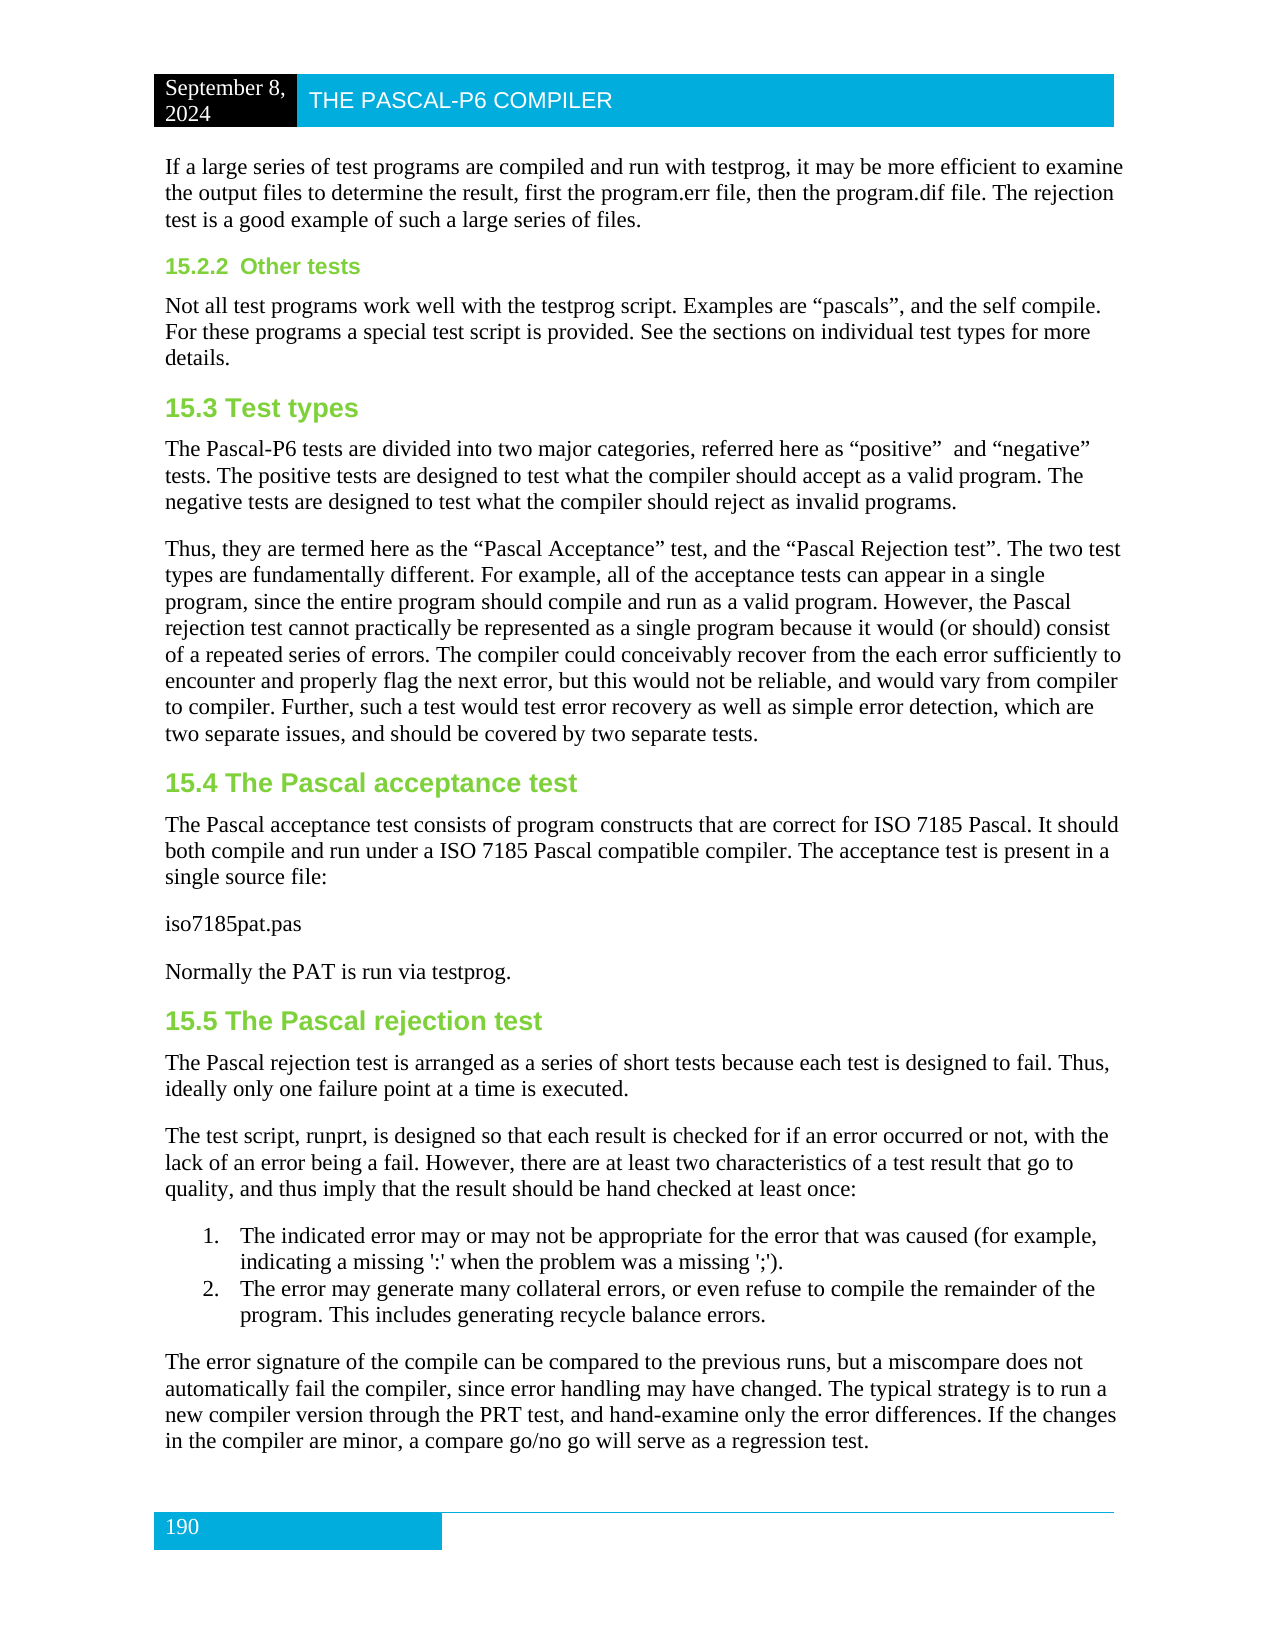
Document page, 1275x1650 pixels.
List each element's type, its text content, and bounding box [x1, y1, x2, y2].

text Thus, they are termed here as the “Pascal Acceptance” test, and the “Pascal Rejection test”. The two test types are fundamentally different. For example, all of the acceptance tests can appear in a single program, since the entire program should compile and run as a valid program. However, the Pascal rejection test cannot practically be represented as a single program because it would (or should) consist of a repeated series of errors. The compiler could conceivably recover from the each error sufficiently to encounter and properly flag the next error, but this would not be reliable, and would vary from compiler to compiler. Further, such a test would test error recovery as well as simple error detection, which are two separate issues, and should be covered by two separate tests. [165, 535, 1125, 746]
text The test script, runprt, is designed so that each result is checked for if an error occurred or not, with the lack of an error being a fail. However, there are at least two characteristics of a test result that go to quality, and thus imply that the result should be hand checked at least once: [165, 1122, 1125, 1201]
subtitle Other tests [165, 253, 1125, 279]
text The Pascal-P6 tests are divided into two major categories, referred here as “positive” and “negative” tests. The positive tests are designed to test what the compiler should accept as a valid program. The negative tests are designed to test what the compiler should reject as invalid programs. [165, 435, 1125, 514]
text Not all test programs work well with the testprog script. Examples are “pascals”, and the self compile. For these programs a special test script is provided. See the sections on individual test types for more details. [165, 292, 1125, 371]
subtitle The Pascal acceptance test [165, 767, 1125, 798]
subtitle Test types [165, 392, 1125, 423]
text The Pascal acceptance test consists of program constructs that are correct for ISO 7185 Pascal. It should both compile and run under a ISO 7185 Pascal compatible compiler. The acceptance test is present in a single source file: [165, 811, 1125, 890]
text If a large series of test programs are compiled and run with testprog, it may be more efficient to examine the output files to determine the result, first the program.err file, then the program.dif file. The rejection test is a good example of such a large series of files. [165, 153, 1125, 232]
list The indicated error may or may not be appropriate for the error that was caused (for example, indicating a missing ':' when the problem was a missing ';'). [202, 1222, 1125, 1275]
text The Pascal rejection test is arranged as a series of short tests because each test is designed to fail. Thus, ideally only one failure point at a time is executed. [165, 1049, 1125, 1101]
subtitle The Pascal rejection test [165, 1005, 1125, 1036]
text The error signature of the compile can be compared to the previous runs, but a miscompare does not automatically fail the compiler, since error handling may have changed. The typical strategy is to run a new compiler version through the PRT test, and hand-examine only the error differences. If the changes in the compiler are minor, a compare go/no go will serve as a regression test. [165, 1348, 1125, 1454]
text iso7185pat.pas [165, 911, 1125, 937]
text Normally the PAT is run via testprog. [165, 958, 1125, 984]
list The error may generate many collateral errors, or even refuse to compile the remainder of the program. This includes generating recycle balance errors. [202, 1275, 1125, 1327]
